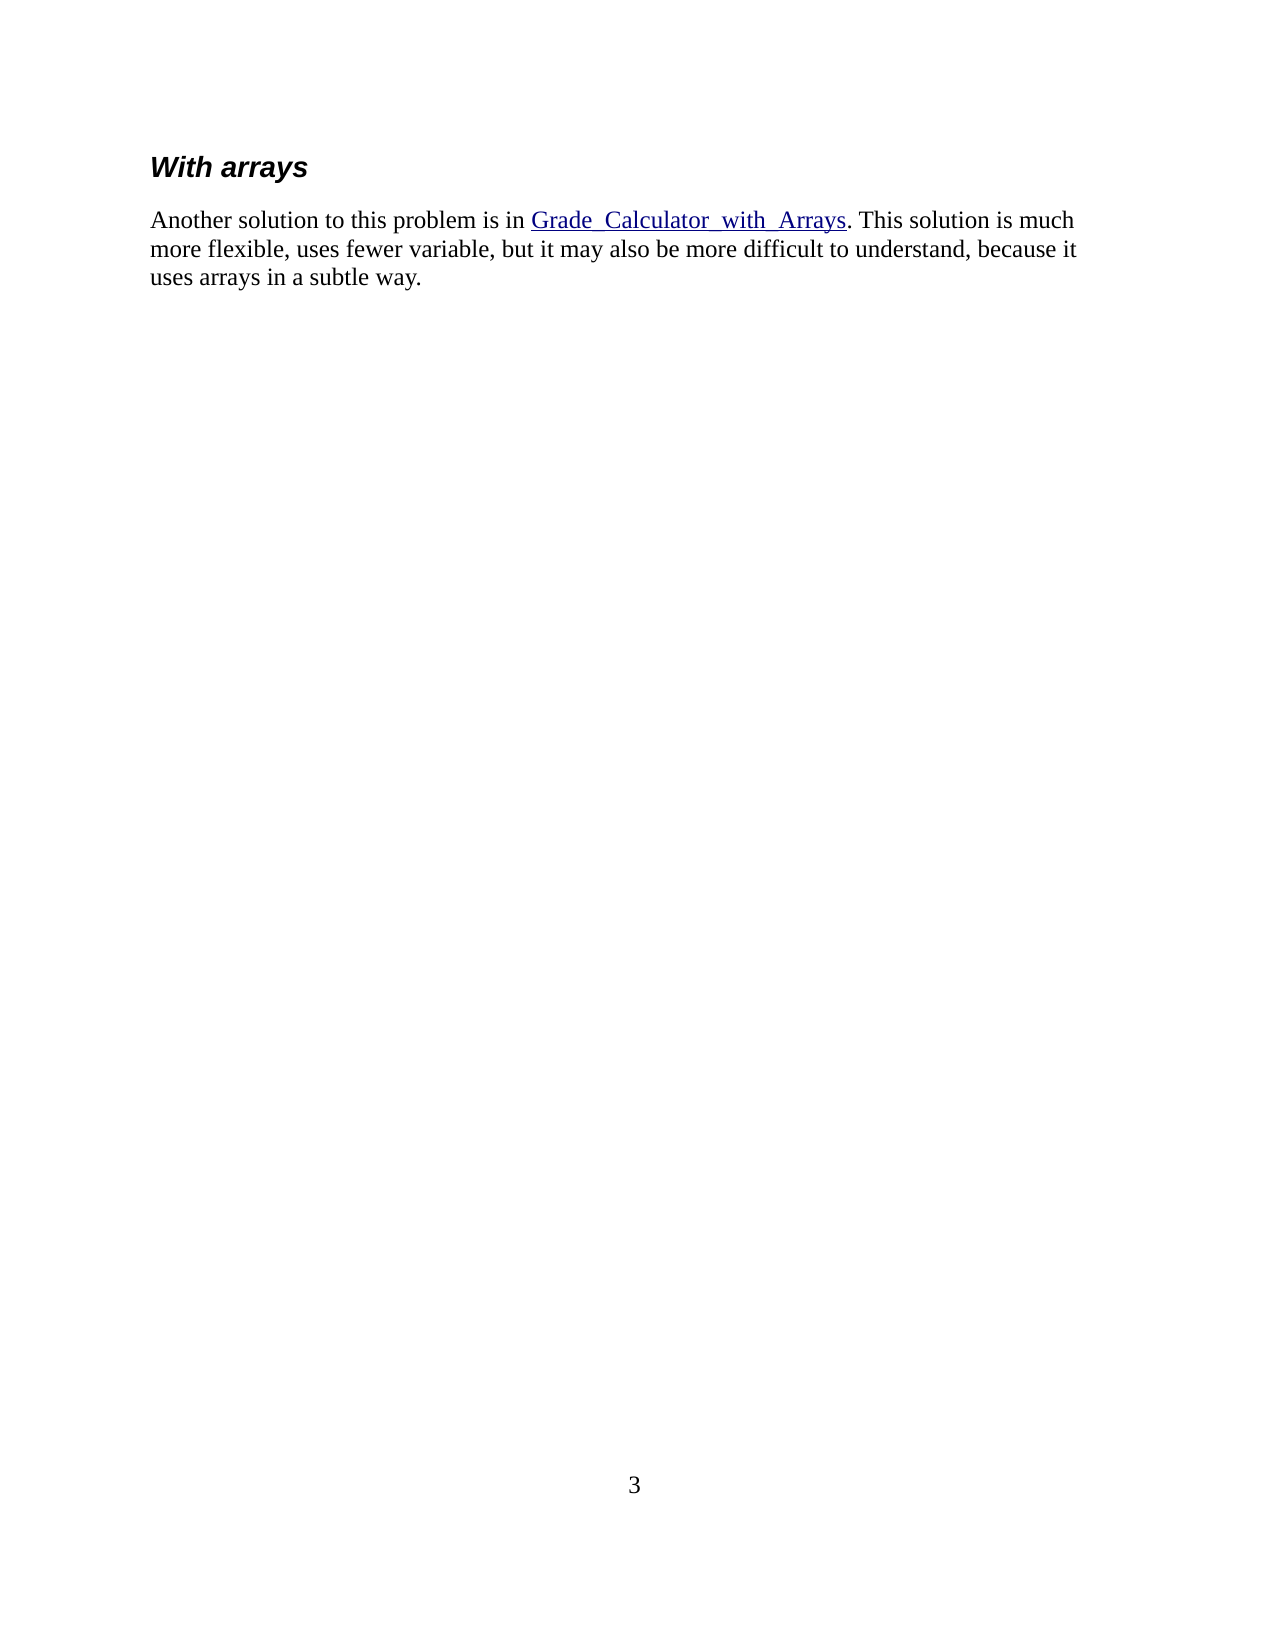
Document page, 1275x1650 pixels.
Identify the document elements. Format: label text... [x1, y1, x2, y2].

subtitle With arrays [150, 150, 1125, 183]
text Another solution to this problem is in Grade_Calculator_with_Arrays. This solution is much more flexible, uses fewer variable, but it may also be more difficult to understand, because it uses arrays in a subtle way. [150, 205, 1125, 291]
